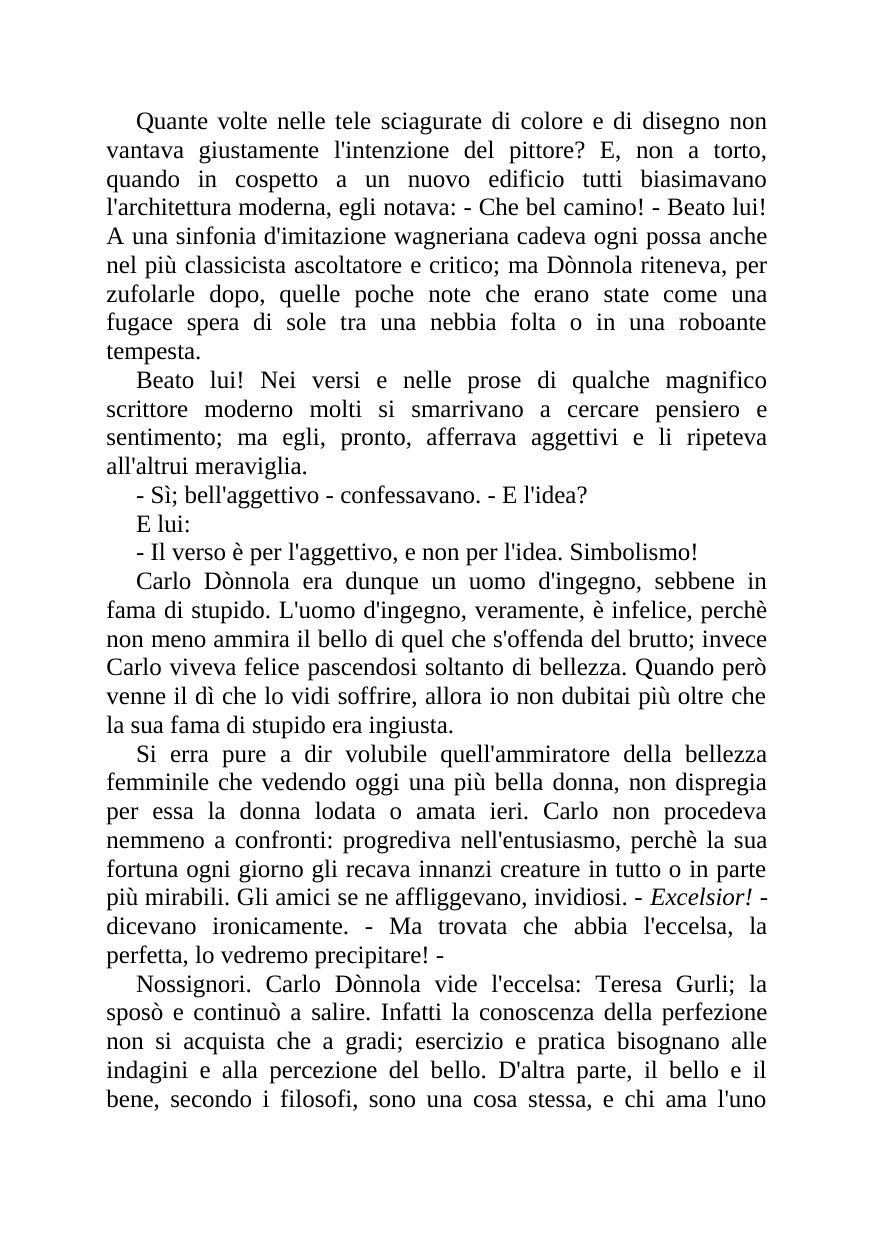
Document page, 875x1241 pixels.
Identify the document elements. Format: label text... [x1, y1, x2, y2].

text E lui: [106, 509, 768, 537]
text Quante volte nelle tele sciagurate di colore e di disegno non vantava giustamente l'intenzione del pittore? E, non a torto, quando in cospetto a un nuovo edificio tutti biasimavano l'architettura moderna, egli notava: - Che bel camino! - Beato lui! A una sinfonia d'imitazione wagneriana cadeva ogni possa anche nel più classicista ascoltatore e critico; ma Dònnola riteneva, per zufolarle dopo, quelle poche note che erano state come una fugace spera di sole tra una nebbia folta o in una roboante tempesta. [106, 106, 768, 365]
text Carlo Dònnola era dunque un uomo d'ingegno, sebbene in fama di stupido. L'uomo d'ingegno, veramente, è infelice, perchè non meno ammira il bello di quel che s'offenda del brutto; invece Carlo viveva felice pascendosi soltanto di bellezza. Quando però venne il dì che lo vidi soffrire, allora io non dubitai più oltre che la sua fama di stupido era ingiusta. [106, 566, 768, 739]
text Nossignori. Carlo Dònnola vide l'eccelsa: Teresa Gurli; la sposò e continuò a salire. Infatti la conoscenza della perfezione non si acquista che a gradi; esercizio e pratica bisognano alle indagini e alla percezione del bello. D'altra parte, il bello e il bene, secondo i filosofi, sono una cosa stessa, e chi ama l'uno [106, 969, 768, 1112]
text - Il verso è per l'aggettivo, e non per l'idea. Simbolismo! [106, 537, 768, 566]
text - Sì; bell'aggettivo - confessavano. - E l'idea? [106, 480, 768, 509]
text Beato lui! Nei versi e nelle prose di qualche magnifico scrittore moderno molti si smarrivano a cercare pensiero e sentimento; ma egli, pronto, afferrava aggettivi e li ripeteva all'altrui meraviglia. [106, 365, 768, 480]
text Si erra pure a dir volubile quell'ammiratore della bellezza femminile che vedendo oggi una più bella donna, non dispregia per essa la donna lodata o amata ieri. Carlo non procedeva nemmeno a confronti: progrediva nell'entusiasmo, perchè la sua fortuna ogni giorno gli recava innanzi creature in tutto o in parte più mirabili. Gli amici se ne affliggevano, invidiosi. - Excelsior! - dicevano ironicamente. - Ma trovata che abbia l'eccelsa, la perfetta, lo vedremo precipitare! - [106, 739, 768, 969]
